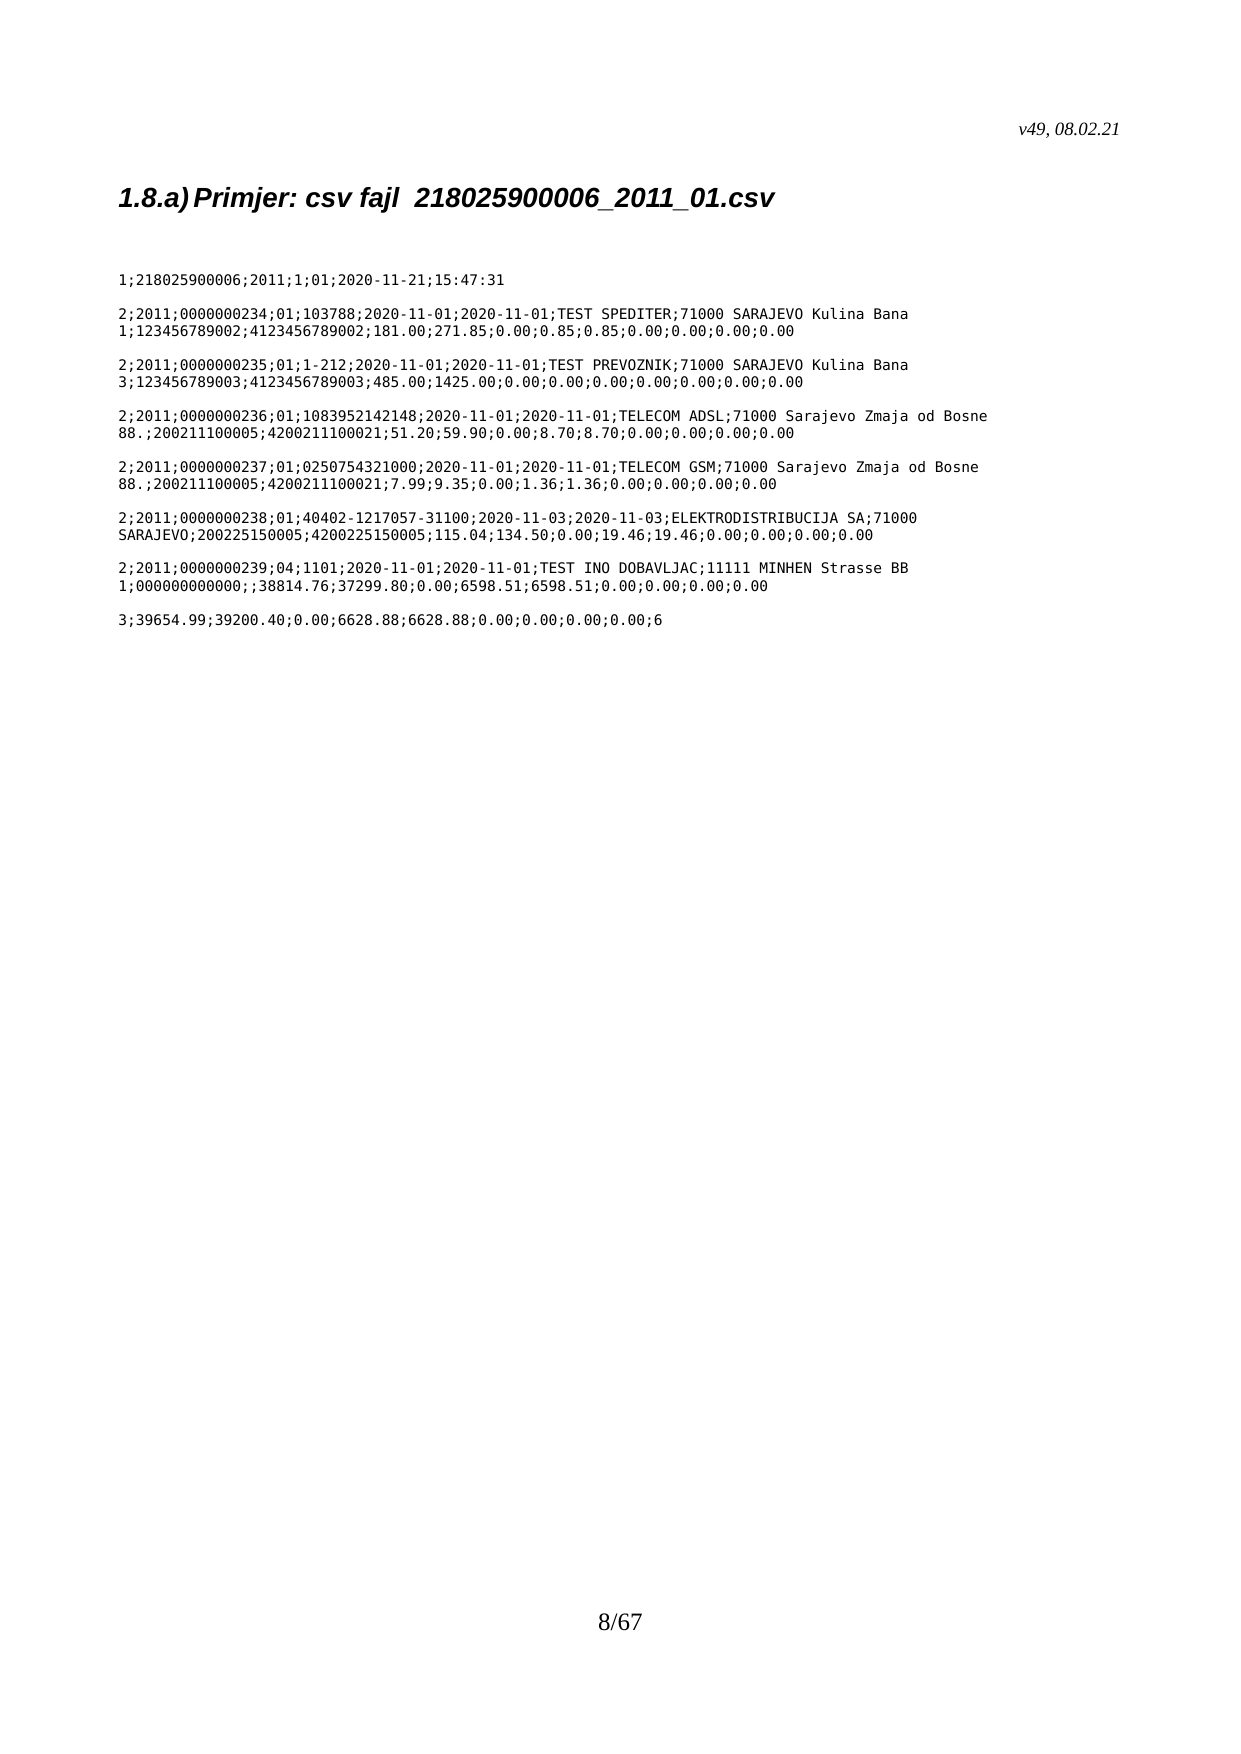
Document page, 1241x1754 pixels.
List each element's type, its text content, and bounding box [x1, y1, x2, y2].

text 3;39654.99;39200.40;0.00;6628.88;6628.88;0.00;0.00;0.00;0.00;6 [118, 611, 1122, 628]
text 2;2011;0000000236;01;1083952142148;2020-11-01;2020-11-01;TELECOM ADSL;71000 Sarajevo Zmaja od Bosne 88.;200211100005;4200211100021;51.20;59.90;0.00;8.70;8.70;0.00;0.00;0.00;0.00 [118, 408, 1122, 442]
text 2;2011;0000000235;01;1-212;2020-11-01;2020-11-01;TEST PREVOZNIK;71000 SARAJEVO Kulina Bana 3;123456789003;4123456789003;485.00;1425.00;0.00;0.00;0.00;0.00;0.00;0.00;0.00 [118, 357, 1122, 391]
text 2;2011;0000000239;04;1101;2020-11-01;2020-11-01;TEST INO DOBAVLJAC;11111 MINHEN Strasse BB 1;000000000000;;38814.76;37299.80;0.00;6598.51;6598.51;0.00;0.00;0.00;0.00 [118, 560, 1122, 594]
text 1;218025900006;2011;1;01;2020-11-21;15:47:31 [118, 272, 1122, 289]
subtitle Primjer: csv fajl 218025900006_2011_01.csv [118, 182, 1122, 213]
text 2;2011;0000000234;01;103788;2020-11-01;2020-11-01;TEST SPEDITER;71000 SARAJEVO Kulina Bana 1;123456789002;4123456789002;181.00;271.85;0.00;0.85;0.85;0.00;0.00;0.00;0.00 [118, 306, 1122, 340]
text 2;2011;0000000237;01;0250754321000;2020-11-01;2020-11-01;TELECOM GSM;71000 Sarajevo Zmaja od Bosne 88.;200211100005;4200211100021;7.99;9.35;0.00;1.36;1.36;0.00;0.00;0.00;0.00 [118, 458, 1122, 492]
text 2;2011;0000000238;01;40402-1217057-31100;2020-11-03;2020-11-03;ELEKTRODISTRIBUCIJA SA;71000 SARAJEVO;200225150005;4200225150005;115.04;134.50;0.00;19.46;19.46;0.00;0.00;0.00;0.00 [118, 509, 1122, 543]
